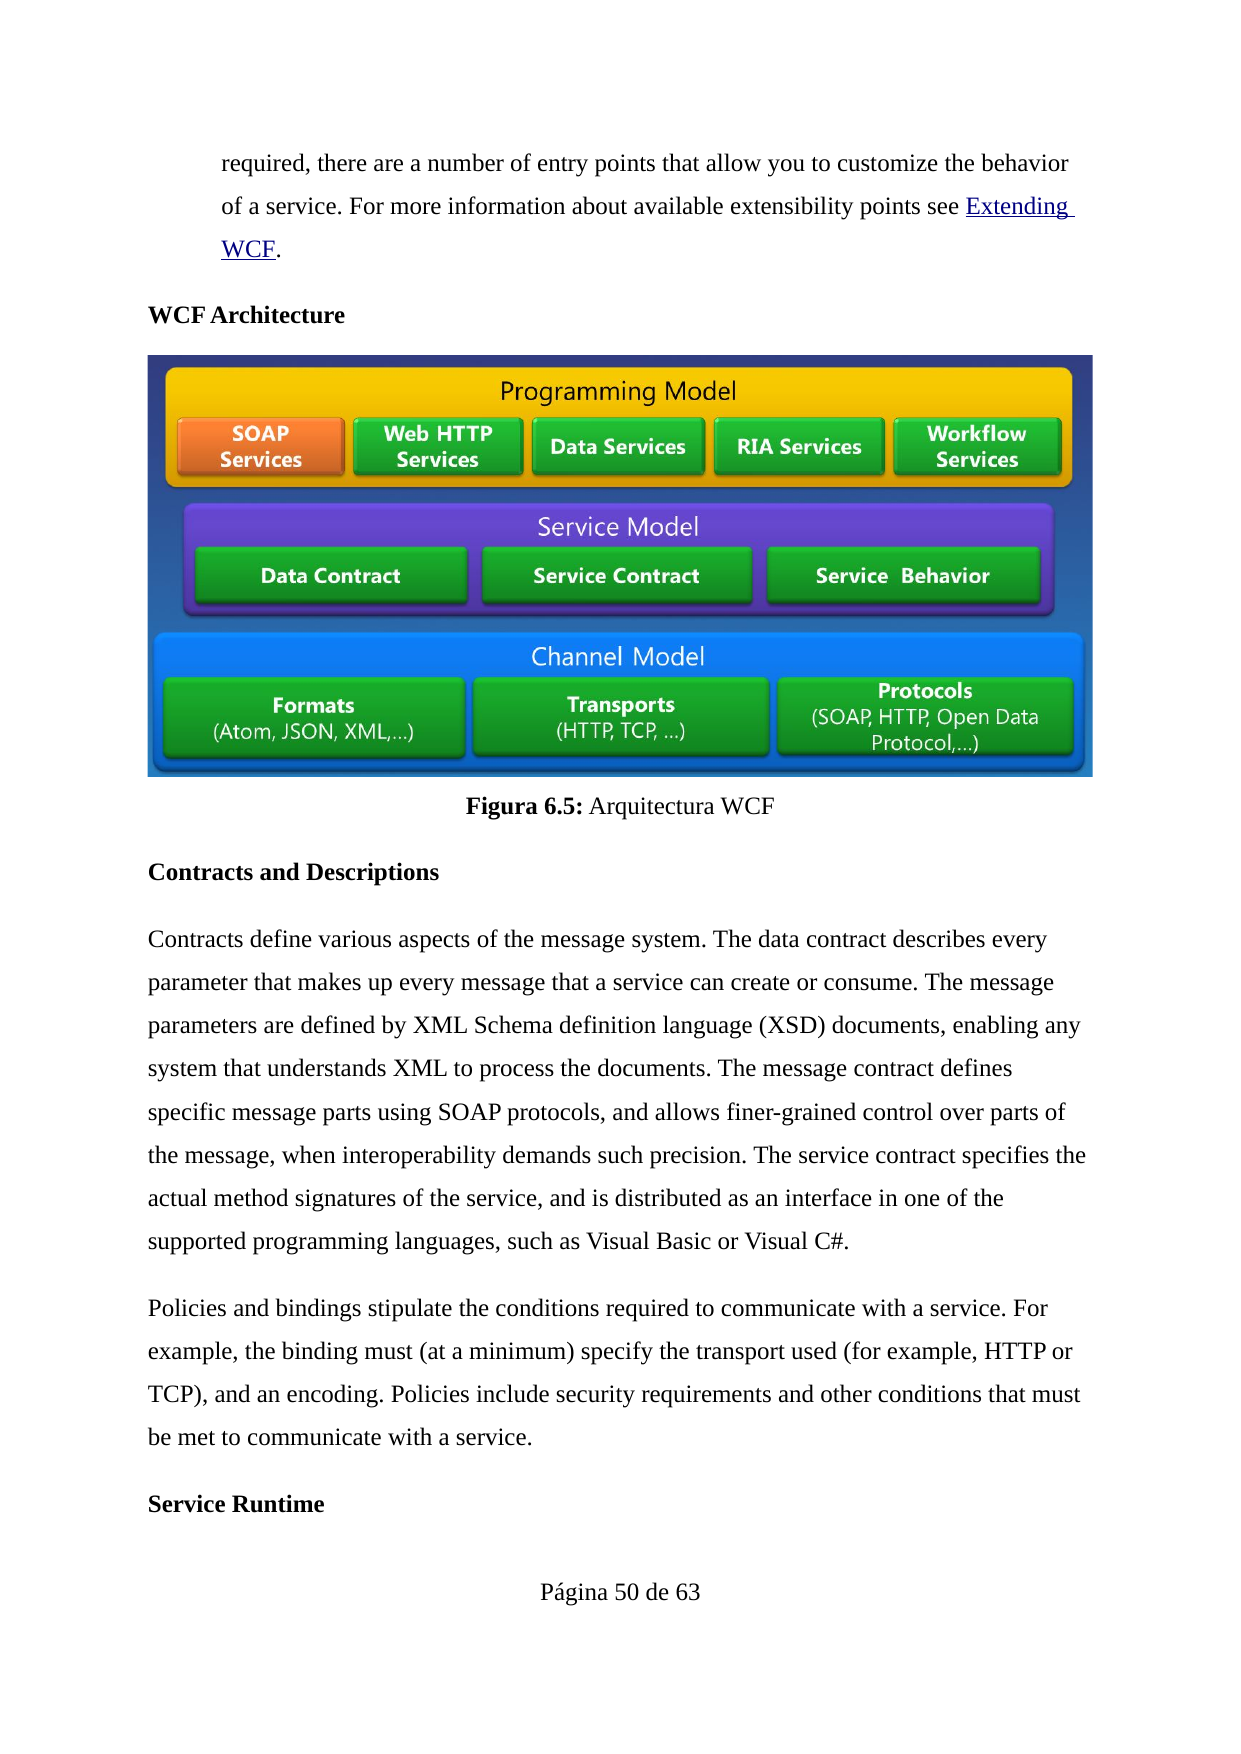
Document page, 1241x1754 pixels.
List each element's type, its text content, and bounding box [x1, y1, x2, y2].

picture [147, 355, 1093, 777]
list required, there are a number of entry points that allow you to customize the behavior of a service. For more information about available extensibility points see Extending WCF. [192, 148, 1093, 263]
text Service Runtime [148, 1489, 1093, 1517]
text Policies and bindings stipulate the conditions required to communicate with a service. For example, the binding must (at a minimum) specify the transport used (for example, HTTP or TCP), and an encoding. Policies include security requirements and other conditions that must be met to communicate with a service. [148, 1293, 1093, 1451]
text Contracts and Descriptions [148, 857, 1093, 886]
text Figura 6.5: Arquitectura WCF [148, 777, 1093, 819]
text WCF Architecture [148, 301, 1093, 329]
text Contracts define various aspects of the message system. The data contract describes every parameter that makes up every message that a service can create or consume. The message parameters are defined by XML Schema definition language (XSD) documents, enabling any system that understands XML to process the documents. The message contract defines specific message parts using SOAP protocols, and allows finer-grained control over parts of the message, when interoperability demands such precision. The service contract specifies the actual method signatures of the service, and is distributed as an interface in one of the supported programming languages, such as Visual Basic or Visual C#. [148, 924, 1093, 1255]
